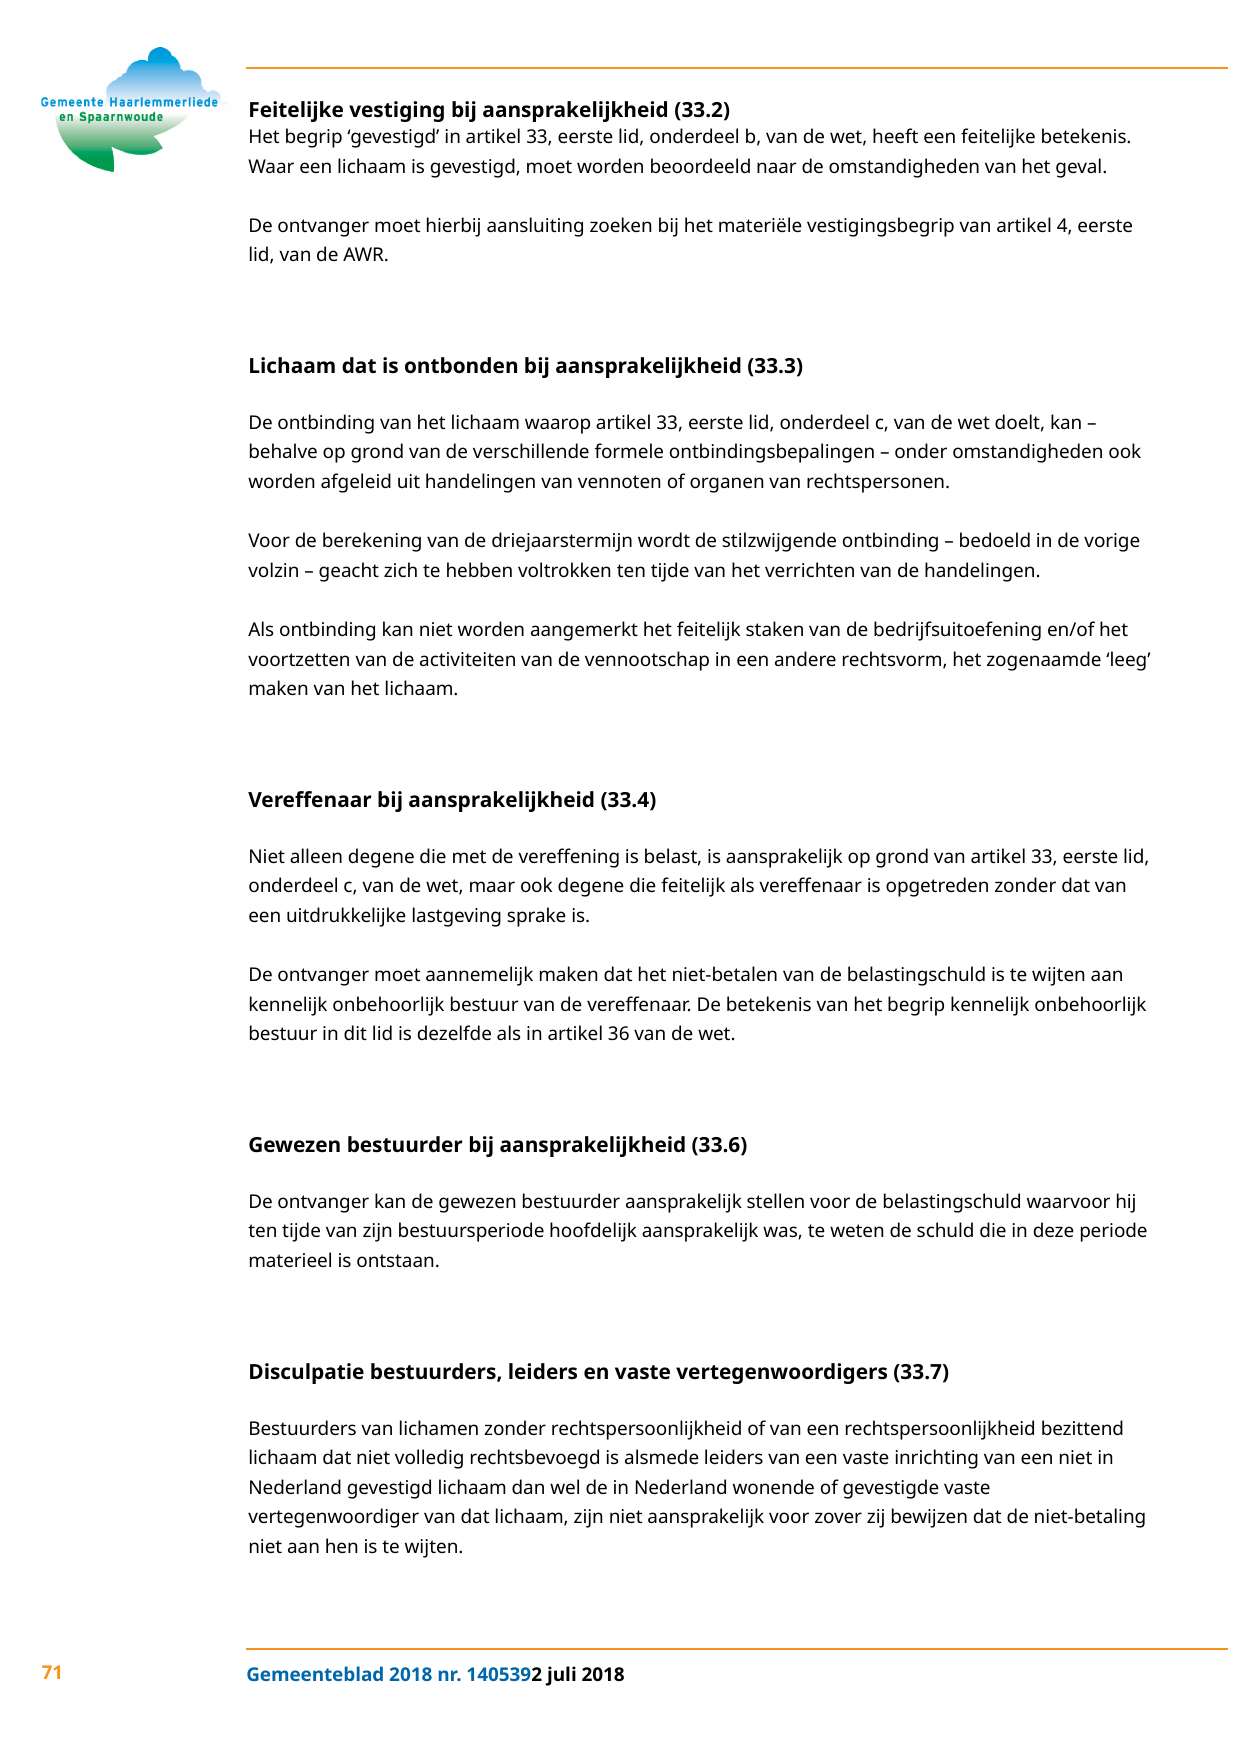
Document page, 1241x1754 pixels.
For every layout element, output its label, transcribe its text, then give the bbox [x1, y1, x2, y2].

text Vereffenaar bij aansprakelijkheid (33.4) [248, 785, 1152, 813]
text De ontbinding van het lichaam waarop artikel 33, eerste lid, onderdeel c, van de wet doelt, kan – behalve op grond van de verschillende formele ontbindingsbepalingen – onder omstandigheden ook worden afgeleid uit handelingen van vennoten of organen van rechtspersonen. [248, 409, 1152, 494]
text Niet alleen degene die met de vereffening is belast, is aansprakelijk op grond van artikel 33, eerste lid, onderdeel c, van de wet, maar ook degene die feitelijk als vereffenaar is opgetreden zonder dat van een uitdrukkelijke lastgeving sprake is. [248, 843, 1152, 928]
text Bestuurders van lichamen zonder rechtspersoonlijkheid of van een rechtspersoonlijkheid bezittend lichaam dat niet volledig rechtsbevoegd is alsmede leiders van een vaste inrichting van een niet in Nederland gevestigd lichaam dan wel de in Nederland wonende of gevestigde vaste vertegenwoordiger van dat lichaam, zijn niet aansprakelijk voor zover zij bewijzen dat de niet-betaling niet aan hen is te wijten. [248, 1415, 1152, 1559]
text De ontvanger moet aannemelijk maken dat het niet-betalen van de belastingschuld is te wijten aan kennelijk onbehoorlijk bestuur van de vereffenaar. De betekenis van het begrip kennelijk onbehoorlijk bestuur in dit lid is dezelfde als in artikel 36 van de wet. [248, 961, 1152, 1046]
text Disculpatie bestuurders, leiders en vaste vertegenwoordigers (33.7) [248, 1357, 1152, 1385]
text Gewezen bestuurder bij aansprakelijkheid (33.6) [248, 1130, 1152, 1158]
text Lichaam dat is ontbonden bij aansprakelijkheid (33.3) [248, 351, 1152, 379]
text Het begrip ‘gevestigd’ in artikel 33, eerste lid, onderdeel b, van de wet, heeft een feitelijke betekenis. Waar een lichaam is gevestigd, moet worden beoordeeld naar de omstandigheden van het geval. [248, 123, 1152, 178]
text Feitelijke vestiging bij aansprakelijkheid (33.2) [248, 95, 1152, 123]
picture [41, 47, 231, 172]
text De ontvanger moet hierbij aansluiting zoeken bij het materiële vestigingsbegrip van artikel 4, eerste lid, van de AWR. [248, 212, 1152, 267]
text De ontvanger kan de gewezen bestuurder aansprakelijk stellen voor de belastingschuld waarvoor hij ten tijde van zijn bestuursperiode hoofdelijk aansprakelijk was, te weten de schuld die in deze periode materieel is ontstaan. [248, 1188, 1152, 1273]
text Als ontbinding kan niet worden aangemerkt het feitelijk staken van de bedrijfsuitoefening en/of het voortzetten van de activiteiten van de vennootschap in een andere rechtsvorm, het zogenaamde ‘leeg’ maken van het lichaam. [248, 616, 1152, 701]
text Voor de berekening van de driejaarstermijn wordt de stilzwijgende ontbinding – bedoeld in de vorige volzin – geacht zich te hebben voltrokken ten tijde van het verrichten van de handelingen. [248, 527, 1152, 583]
